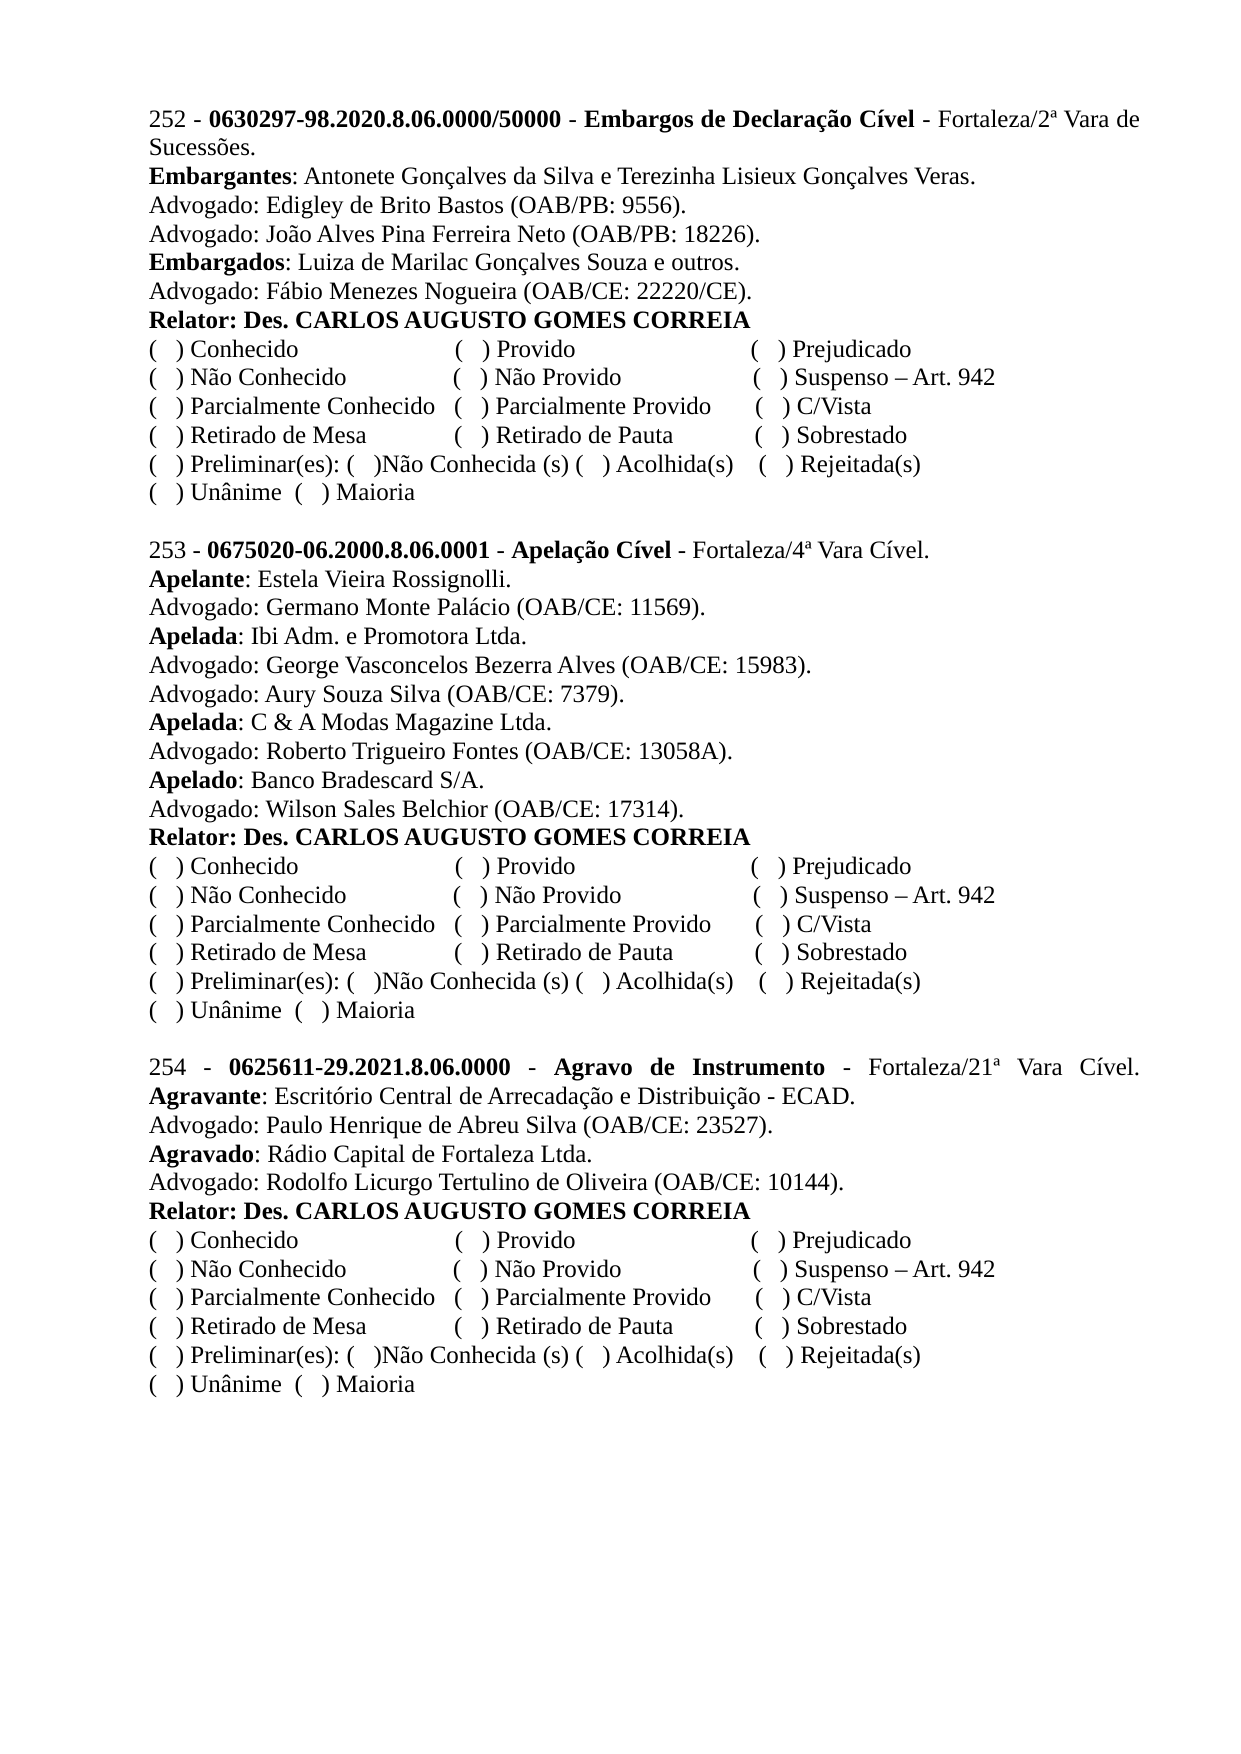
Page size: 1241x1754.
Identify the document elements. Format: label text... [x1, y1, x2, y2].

text ( ) Conhecido ( ) Provido ( ) Prejudicado [148, 334, 1141, 362]
text Advogado: Wilson Sales Belchior (OAB/CE: 17314). [148, 794, 1141, 822]
text Relator: Des. CARLOS AUGUSTO GOMES CORREIA [148, 822, 1141, 851]
text Relator: Des. CARLOS AUGUSTO GOMES CORREIA [148, 305, 1141, 334]
text ( ) Conhecido ( ) Provido ( ) Prejudicado [148, 1225, 1141, 1254]
text Embargantes: Antonete Gonçalves da Silva e Terezinha Lisieux Gonçalves Veras. [148, 161, 1141, 190]
text Embargados: Luiza de Marilac Gonçalves Souza e outros. [148, 247, 1141, 276]
text Advogado: João Alves Pina Ferreira Neto (OAB/PB: 18226). [148, 219, 1141, 247]
text Advogado: Germano Monte Palácio (OAB/CE: 11569). [148, 592, 1141, 621]
text ( ) Parcialmente Conhecido ( ) Parcialmente Provido ( ) C/Vista [148, 391, 1158, 420]
text ( ) Retirado de Mesa ( ) Retirado de Pauta ( ) Sobrestado [148, 937, 1158, 966]
text ( ) Conhecido ( ) Provido ( ) Prejudicado [148, 851, 1141, 880]
text ( ) Preliminar(es): ( )Não Conhecida (s) ( ) Acolhida(s) ( ) Rejeitada(s) [148, 966, 1158, 995]
text ( ) Preliminar(es): ( )Não Conhecida (s) ( ) Acolhida(s) ( ) Rejeitada(s) [148, 449, 1158, 477]
text ( ) Não Conhecido ( ) Não Provido ( ) Suspenso – Art. 942 [148, 1254, 1158, 1282]
text Relator: Des. CARLOS AUGUSTO GOMES CORREIA [148, 1196, 1141, 1225]
text ( ) Unânime ( ) Maioria [148, 995, 1158, 1024]
text ( ) Não Conhecido ( ) Não Provido ( ) Suspenso – Art. 942 [148, 362, 1158, 391]
text ( ) Retirado de Mesa ( ) Retirado de Pauta ( ) Sobrestado [148, 1311, 1158, 1340]
text Apelada: Ibi Adm. e Promotora Ltda. [148, 621, 1141, 650]
text ( ) Retirado de Mesa ( ) Retirado de Pauta ( ) Sobrestado [148, 420, 1158, 449]
text Advogado: Paulo Henrique de Abreu Silva (OAB/CE: 23527). [148, 1110, 1141, 1139]
text ( ) Unânime ( ) Maioria [148, 1369, 1158, 1397]
text Advogado: Roberto Trigueiro Fontes (OAB/CE: 13058A). [148, 736, 1141, 765]
text Advogado: Fábio Menezes Nogueira (OAB/CE: 22220/CE). [148, 276, 1141, 305]
text Advogado: George Vasconcelos Bezerra Alves (OAB/CE: 15983). [148, 650, 1141, 679]
text Apelada: C & A Modas Magazine Ltda. [148, 707, 1141, 736]
text Apelado: Banco Bradescard S/A. [148, 765, 1141, 794]
text ( ) Unânime ( ) Maioria [148, 477, 1158, 506]
text ( ) Parcialmente Conhecido ( ) Parcialmente Provido ( ) C/Vista [148, 1282, 1158, 1311]
text 253 - 0675020-06.2000.8.06.0001 - Apelação Cível - Fortaleza/4ª Vara Cível. [148, 535, 1141, 564]
text Advogado: Aury Souza Silva (OAB/CE: 7379). [148, 679, 1141, 707]
text ( ) Preliminar(es): ( )Não Conhecida (s) ( ) Acolhida(s) ( ) Rejeitada(s) [148, 1340, 1158, 1369]
text Agravado: Rádio Capital de Fortaleza Ltda. [148, 1139, 1141, 1167]
text ( ) Não Conhecido ( ) Não Provido ( ) Suspenso – Art. 942 [148, 880, 1158, 909]
text ( ) Parcialmente Conhecido ( ) Parcialmente Provido ( ) C/Vista [148, 909, 1158, 937]
text Advogado: Rodolfo Licurgo Tertulino de Oliveira (OAB/CE: 10144). [148, 1167, 1141, 1196]
text Apelante: Estela Vieira Rossignolli. [148, 564, 1141, 592]
text 254 - 0625611-29.2021.8.06.0000 - Agravo de Instrumento - Fortaleza/21ª Vara Cível. Agravante: Escritório Central de Arrecadação e Distribuição - ECAD. [148, 1052, 1141, 1110]
text Advogado: Edigley de Brito Bastos (OAB/PB: 9556). [148, 190, 1141, 219]
text 252 - 0630297-98.2020.8.06.0000/50000 - Embargos de Declaração Cível - Fortaleza/2ª Vara de Sucessões. [148, 104, 1141, 161]
